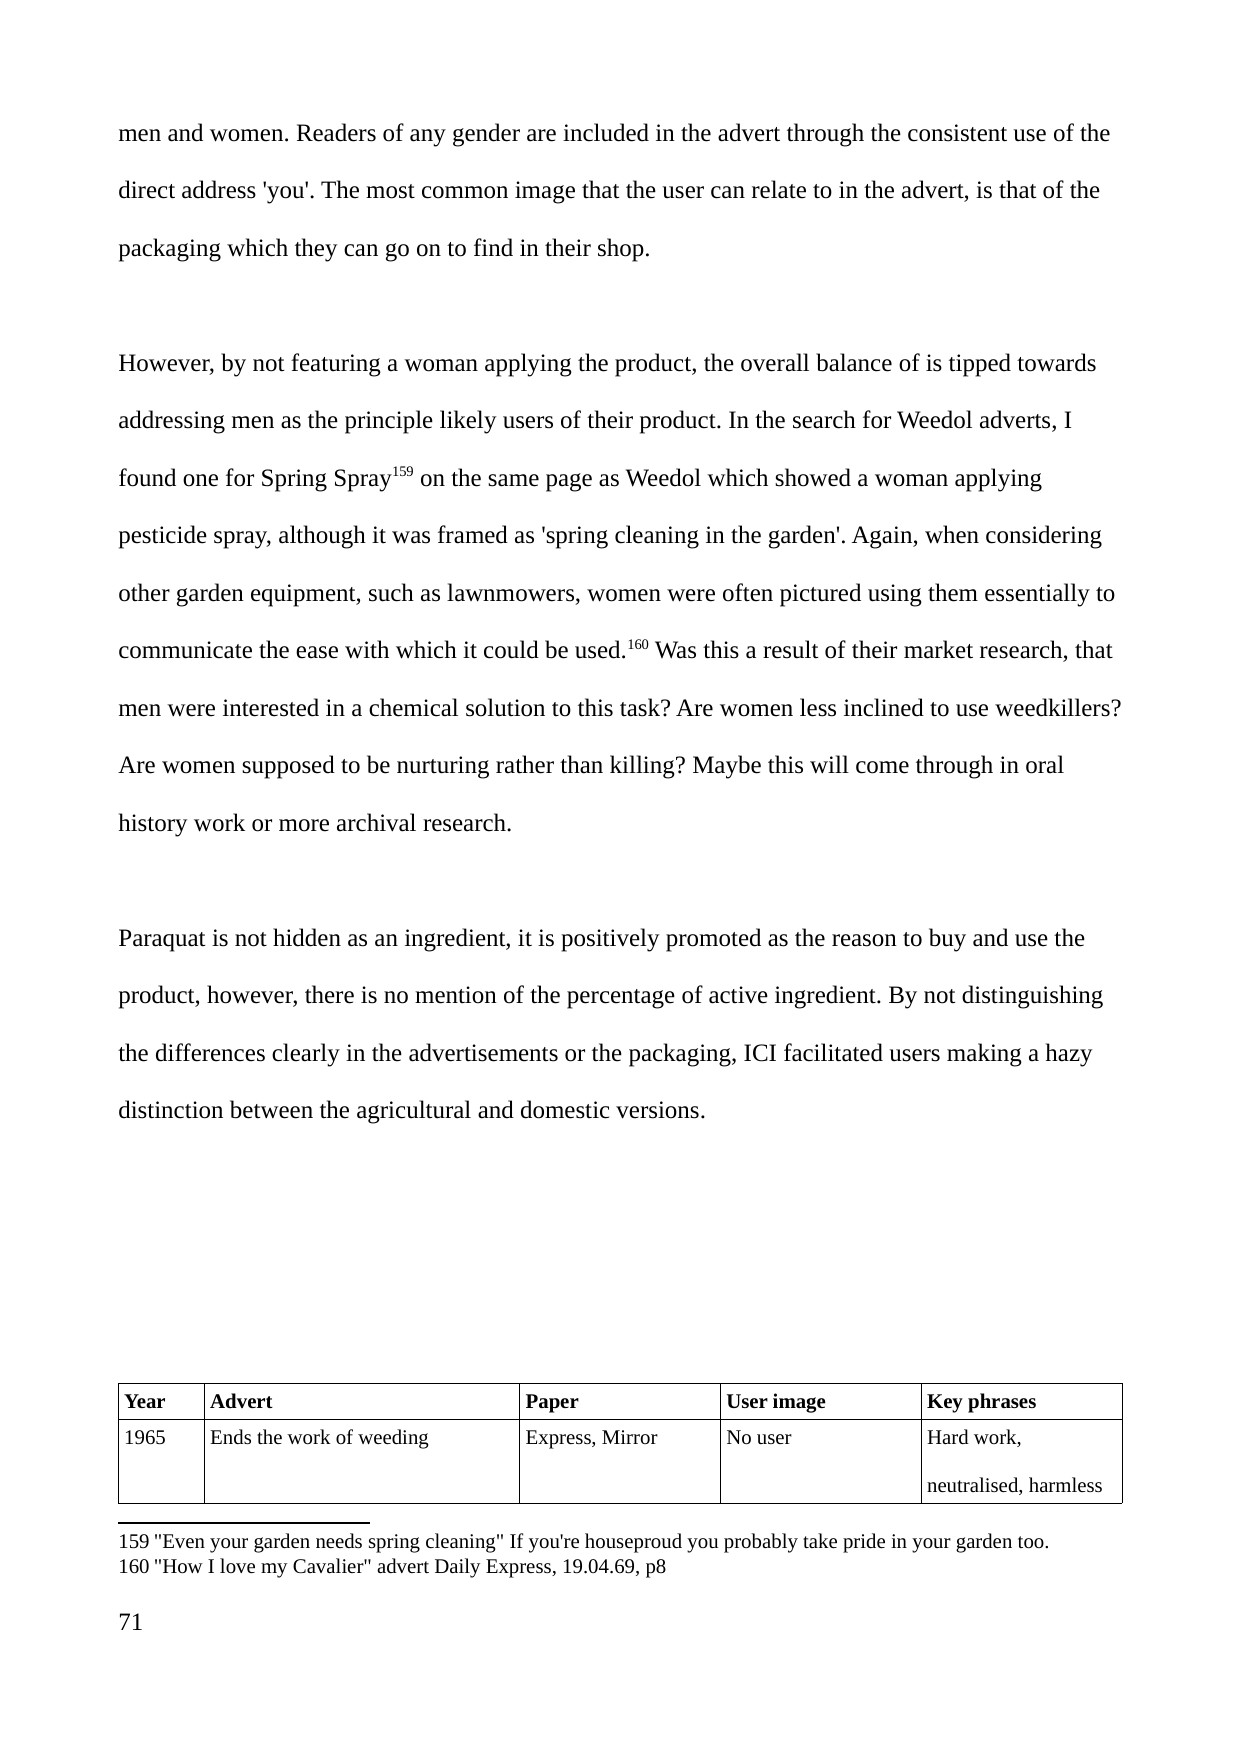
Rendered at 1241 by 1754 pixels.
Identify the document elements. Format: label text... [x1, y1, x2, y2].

text However, by not featuring a woman applying the product, the overall balance of is tipped towards addressing men as the principle likely users of their product. In the search for Weedol adverts, I found one for Spring Spray on the same page as Weedol which showed a woman applying pesticide spray, although it was framed as 'spring cleaning in the garden'. Again, when considering other garden equipment, such as lawnmowers, women were often pictured using them essentially to communicate the ease with which it could be used. Was this a result of their market research, that men were interested in a chemical solution to this task? Are women less inclined to use weedkillers? Are women supposed to be nurturing rather than killing? Maybe this will come through in oral history work or more archival research. [118, 348, 1122, 837]
table_cell Express, Mirror [520, 1420, 720, 1502]
table_cell No user [721, 1420, 921, 1502]
text Paraquat is not hidden as an ingredient, it is positively promoted as the reason to buy and use the product, however, there is no mention of the percentage of active ingredient. By not distinguishing the differences clearly in the advertisements or the packaging, ICI facilitated users making a hazy distinction between the agricultural and domestic versions. [118, 923, 1122, 1124]
table_cell Ends the work of weeding [205, 1420, 519, 1502]
table_header Advert [205, 1384, 519, 1419]
table_header Key phrases [922, 1384, 1122, 1419]
table_cell 1965 [119, 1420, 204, 1502]
text "How I love my Cavalier" advert Daily Express, 19.04.69, p8 [118, 1553, 1122, 1578]
text "Even your garden needs spring cleaning" If you're houseproud you probably take pride in your garden too. [118, 1529, 1122, 1553]
table_header User image [721, 1384, 921, 1419]
text men and women. Readers of any gender are included in the advert through the consistent use of the direct address 'you'. The most common image that the user can relate to in the advert, is that of the packaging which they can go on to find in their shop. [118, 118, 1122, 262]
table_header Paper [520, 1384, 720, 1419]
table_header Year [119, 1384, 204, 1419]
table_cell Hard work, neutralised, harmless [922, 1420, 1122, 1502]
